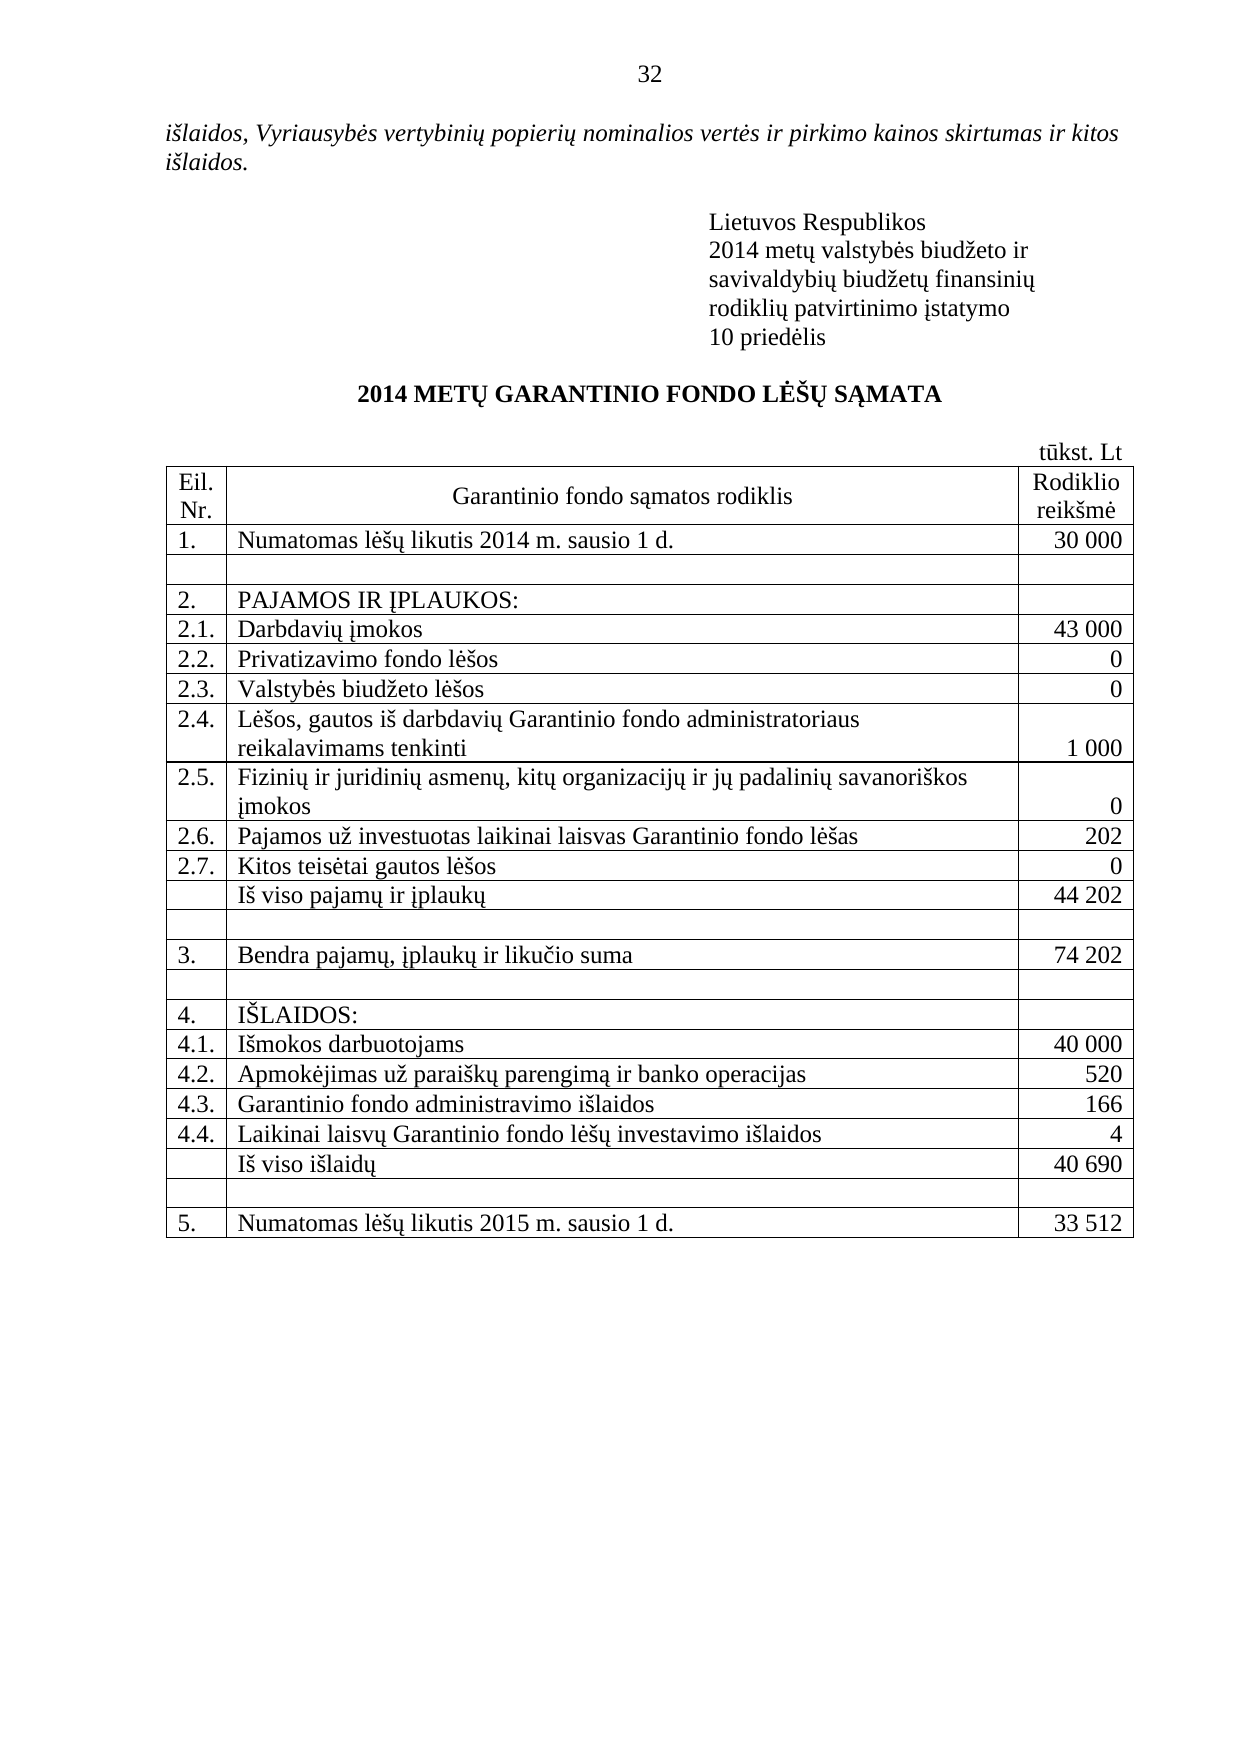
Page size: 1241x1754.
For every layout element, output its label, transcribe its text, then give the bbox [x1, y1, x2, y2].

table_cell Numatomas lėšų likutis 2015 m. sausio 1 d. [227, 1208, 1018, 1237]
table_cell [167, 555, 226, 584]
text 2014 metų valstybės biudžeto ir [177, 236, 1122, 264]
table_cell [167, 910, 226, 939]
table_cell [227, 910, 1018, 939]
table_cell 2.7. [167, 851, 226, 879]
table_cell Laikinai laisvų Garantinio fondo lėšų investavimo išlaidos [227, 1119, 1018, 1148]
table_cell 30 000 [1019, 525, 1133, 554]
table_cell [227, 555, 1018, 584]
table_cell 44 202 [1019, 881, 1133, 909]
table_cell 2.2. [167, 644, 226, 673]
table_cell 4.4. [167, 1119, 226, 1148]
table_cell 4 [1019, 1119, 1133, 1148]
text savivaldybių biudžetų finansinių [177, 264, 1122, 293]
table_cell Privatizavimo fondo lėšos [227, 644, 1018, 673]
table_cell 4. [167, 1000, 226, 1028]
table_cell [1019, 910, 1133, 939]
table_cell 1. [167, 525, 226, 554]
table_cell Valstybės biudžeto lėšos [227, 674, 1018, 703]
table_cell 2.5. [167, 763, 226, 820]
table_cell 4.1. [167, 1030, 226, 1058]
table_cell Išmokos darbuotojams [227, 1030, 1018, 1058]
table_cell 4.3. [167, 1089, 226, 1118]
text išlaidos, Vyriausybės vertybinių popierių nominalios vertės ir pirkimo kainos skirtumas ir kitos išlaidos. [165, 118, 1122, 176]
table_cell 2. [167, 585, 226, 613]
table_cell 0 [1019, 644, 1133, 673]
table_header [226, 437, 1019, 466]
table_cell 0 [1019, 674, 1133, 703]
table_cell 0 [1019, 763, 1133, 820]
table_cell Eil. Nr. [167, 467, 226, 524]
table_cell 33 512 [1019, 1208, 1133, 1237]
table_cell [1019, 1000, 1133, 1028]
table_cell Apmokėjimas už paraiškų parengimą ir banko operacijas [227, 1059, 1018, 1088]
table_cell Fizinių ir juridinių asmenų, kitų organizacijų ir jų padalinių savanoriškos įmokos [227, 763, 1018, 820]
text rodiklių patvirtinimo įstatymo [177, 293, 1122, 322]
table_cell [1019, 555, 1133, 584]
table_cell [227, 970, 1018, 999]
table_cell [167, 881, 226, 909]
text 2014 mETų Garantinio fondo lėšų sąmatA [177, 379, 1122, 408]
table_cell Rodiklio reikšmė [1019, 467, 1133, 524]
table_cell PAJAMOS IR ĮPLAUKOS: [227, 585, 1018, 613]
table_cell Kitos teisėtai gautos lėšos [227, 851, 1018, 879]
table_cell 43 000 [1019, 615, 1133, 643]
table_cell Darbdavių įmokos [227, 615, 1018, 643]
table_cell 5. [167, 1208, 226, 1237]
table_cell Lėšos, gautos iš darbdavių Garantinio fondo administratoriaus reikalavimams tenkinti [227, 704, 1018, 761]
table_cell 3. [167, 940, 226, 969]
table_cell 2.4. [167, 704, 226, 761]
table_header [166, 437, 226, 466]
table_cell 40 690 [1019, 1149, 1133, 1177]
table_cell Pajamos už investuotas laikinai laisvas Garantinio fondo lėšas [227, 821, 1018, 850]
table_cell 166 [1019, 1089, 1133, 1118]
table_cell [167, 1149, 226, 1177]
table_cell IŠLAIDOS: [227, 1000, 1018, 1028]
table_cell 1 000 [1019, 704, 1133, 761]
table_cell [1019, 970, 1133, 999]
table_cell [1019, 585, 1133, 613]
table_cell 2.6. [167, 821, 226, 850]
table_cell 4.2. [167, 1059, 226, 1088]
table_cell 40 000 [1019, 1030, 1133, 1058]
table_cell [167, 970, 226, 999]
table_cell Garantinio fondo administravimo išlaidos [227, 1089, 1018, 1118]
table_cell Iš viso pajamų ir įplaukų [227, 881, 1018, 909]
table_cell Garantinio fondo sąmatos rodiklis [227, 467, 1018, 524]
text Lietuvos Respublikos [177, 207, 1122, 236]
table_cell [1019, 1179, 1133, 1207]
table_cell Bendra pajamų, įplaukų ir likučio suma [227, 940, 1018, 969]
table_cell 2.3. [167, 674, 226, 703]
table_cell 74 202 [1019, 940, 1133, 969]
table_cell 0 [1019, 851, 1133, 879]
table_cell 520 [1019, 1059, 1133, 1088]
table_cell Iš viso išlaidų [227, 1149, 1018, 1177]
text 10 priedėlis [177, 322, 1122, 351]
table_cell Numatomas lėšų likutis 2014 m. sausio 1 d. [227, 525, 1018, 554]
table_cell [167, 1179, 226, 1207]
table_cell 2.1. [167, 615, 226, 643]
table_cell 202 [1019, 821, 1133, 850]
table_cell [227, 1179, 1018, 1207]
table_header tūkst. Lt [1019, 437, 1133, 466]
